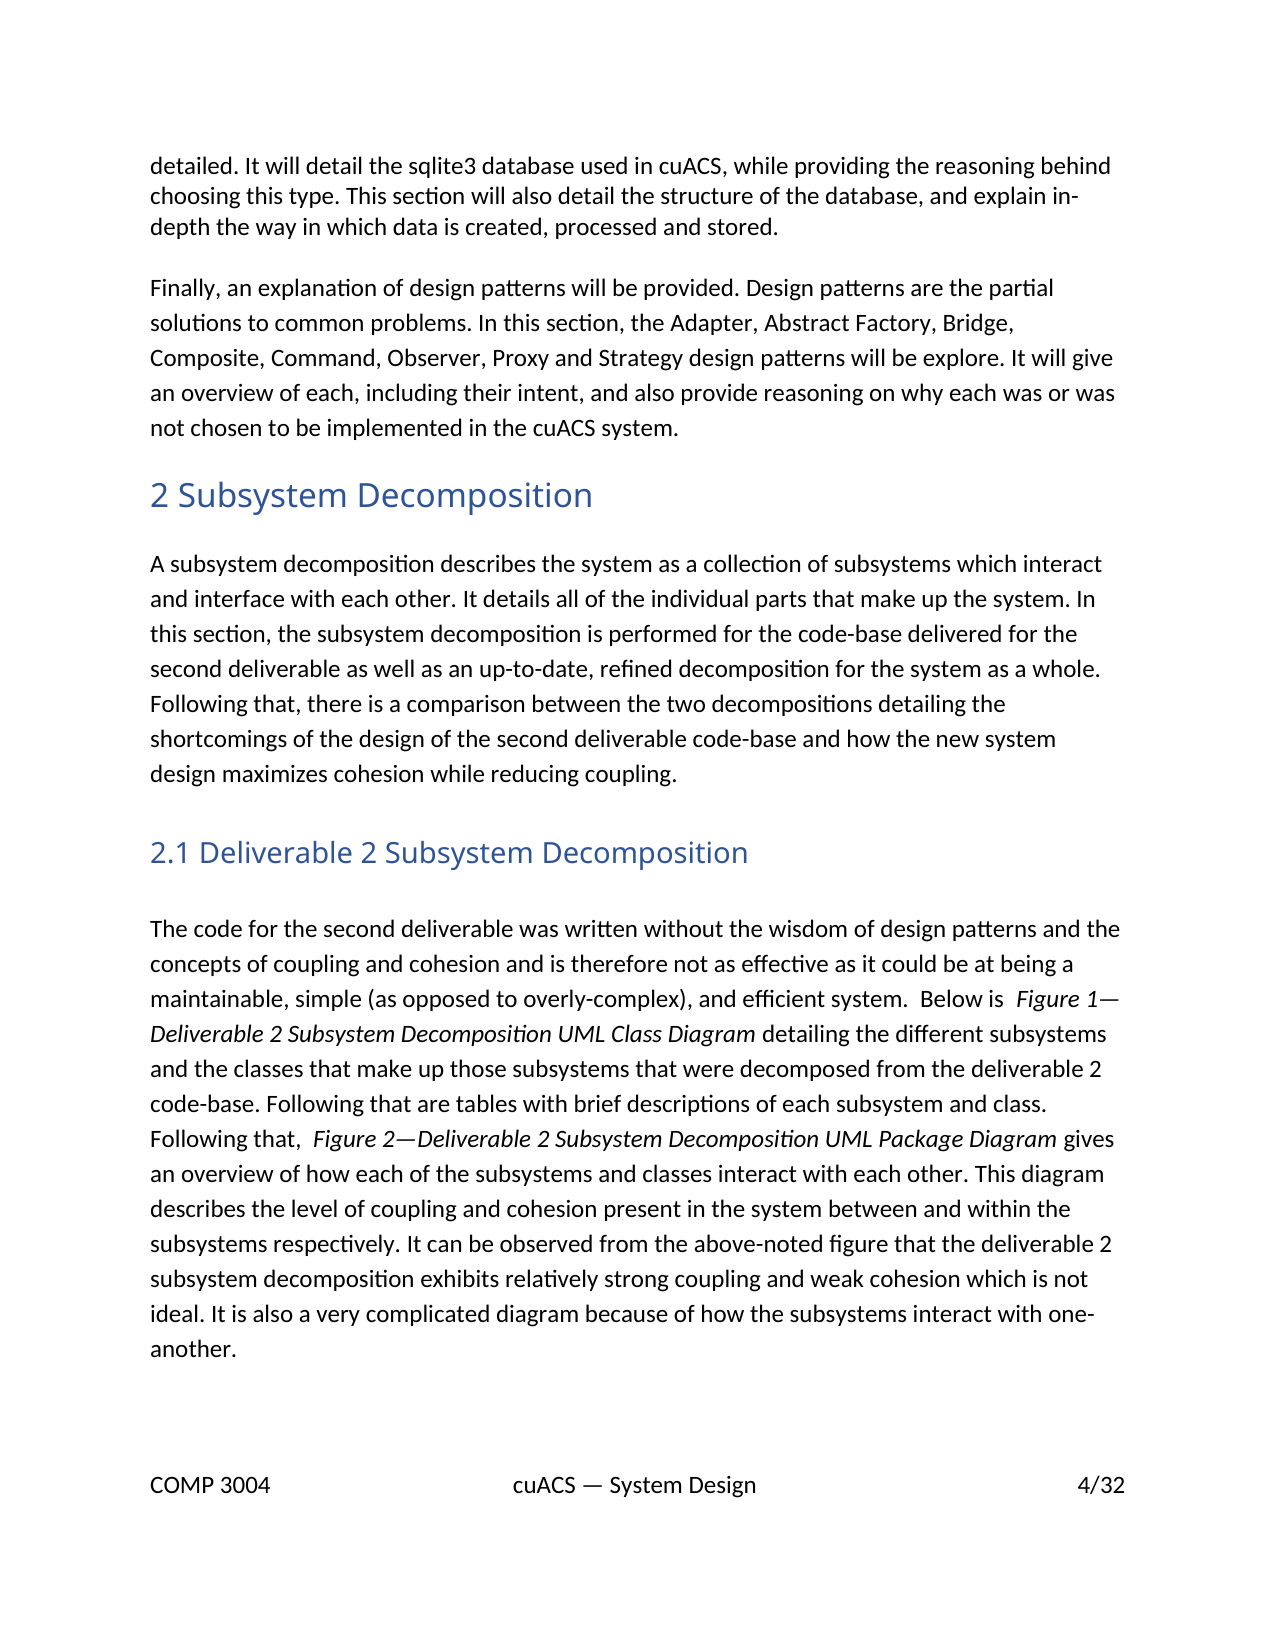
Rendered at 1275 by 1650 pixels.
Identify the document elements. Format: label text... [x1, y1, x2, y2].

text A subsystem decomposition describes the system as a collection of subsystems which interact and interface with each other. It details all of the individual parts that make up the system. In this section, the subsystem decomposition is performed for the code-base delivered for the second deliverable as well as an up-to-date, refined decomposition for the system as a whole. Following that, there is a comparison between the two decompositions detailing the shortcomings of the design of the second deliverable code-base and how the new system design maximizes cohesion while reducing coupling. [150, 548, 1125, 788]
text detailed. It will detail the sqlite3 database used in cuACS, while providing the reasoning behind choosing this type. This section will also detail the structure of the database, and explain in-depth the way in which data is created, processed and stored. [150, 150, 1125, 242]
text Following that, Figure 2—Deliverable 2 Subsystem Decomposition UML Package Diagram gives an overview of how each of the subsystems and classes interact with each other. This diagram describes the level of coupling and cohesion present in the system between and within the subsystems respectively. It can be observed from the above-noted figure that the deliverable 2 subsystem decomposition exhibits relatively strong coupling and weak cohesion which is not ideal. It is also a very complicated diagram because of how the subsystems interact with one-another. [150, 1123, 1125, 1363]
text The code for the second deliverable was written without the wisdom of design patterns and the concepts of coupling and cohesion and is therefore not as effective as it could be at being a maintainable, simple (as opposed to overly-complex), and efficient system. Below is Figure 1—Deliverable 2 Subsystem Decomposition UML Class Diagram detailing the different subsystems and the classes that make up those subsystems that were decomposed from the deliverable 2 code-base. Following that are tables with brief descriptions of each subsystem and class. [150, 913, 1125, 1118]
text Finally, an explanation of design patterns will be provided. Design patterns are the partial solutions to common problems. In this section, the Adapter, Abstract Factory, Bridge, Composite, Command, Observer, Proxy and Strategy design patterns will be explore. It will give an overview of each, including their intent, and also provide reasoning on why each was or was not chosen to be implemented in the cuACS system. [150, 272, 1125, 443]
subtitle 2.1 Deliverable 2 Subsystem Decomposition [150, 832, 1125, 872]
subtitle 2 Subsystem Decomposition [150, 472, 1125, 517]
